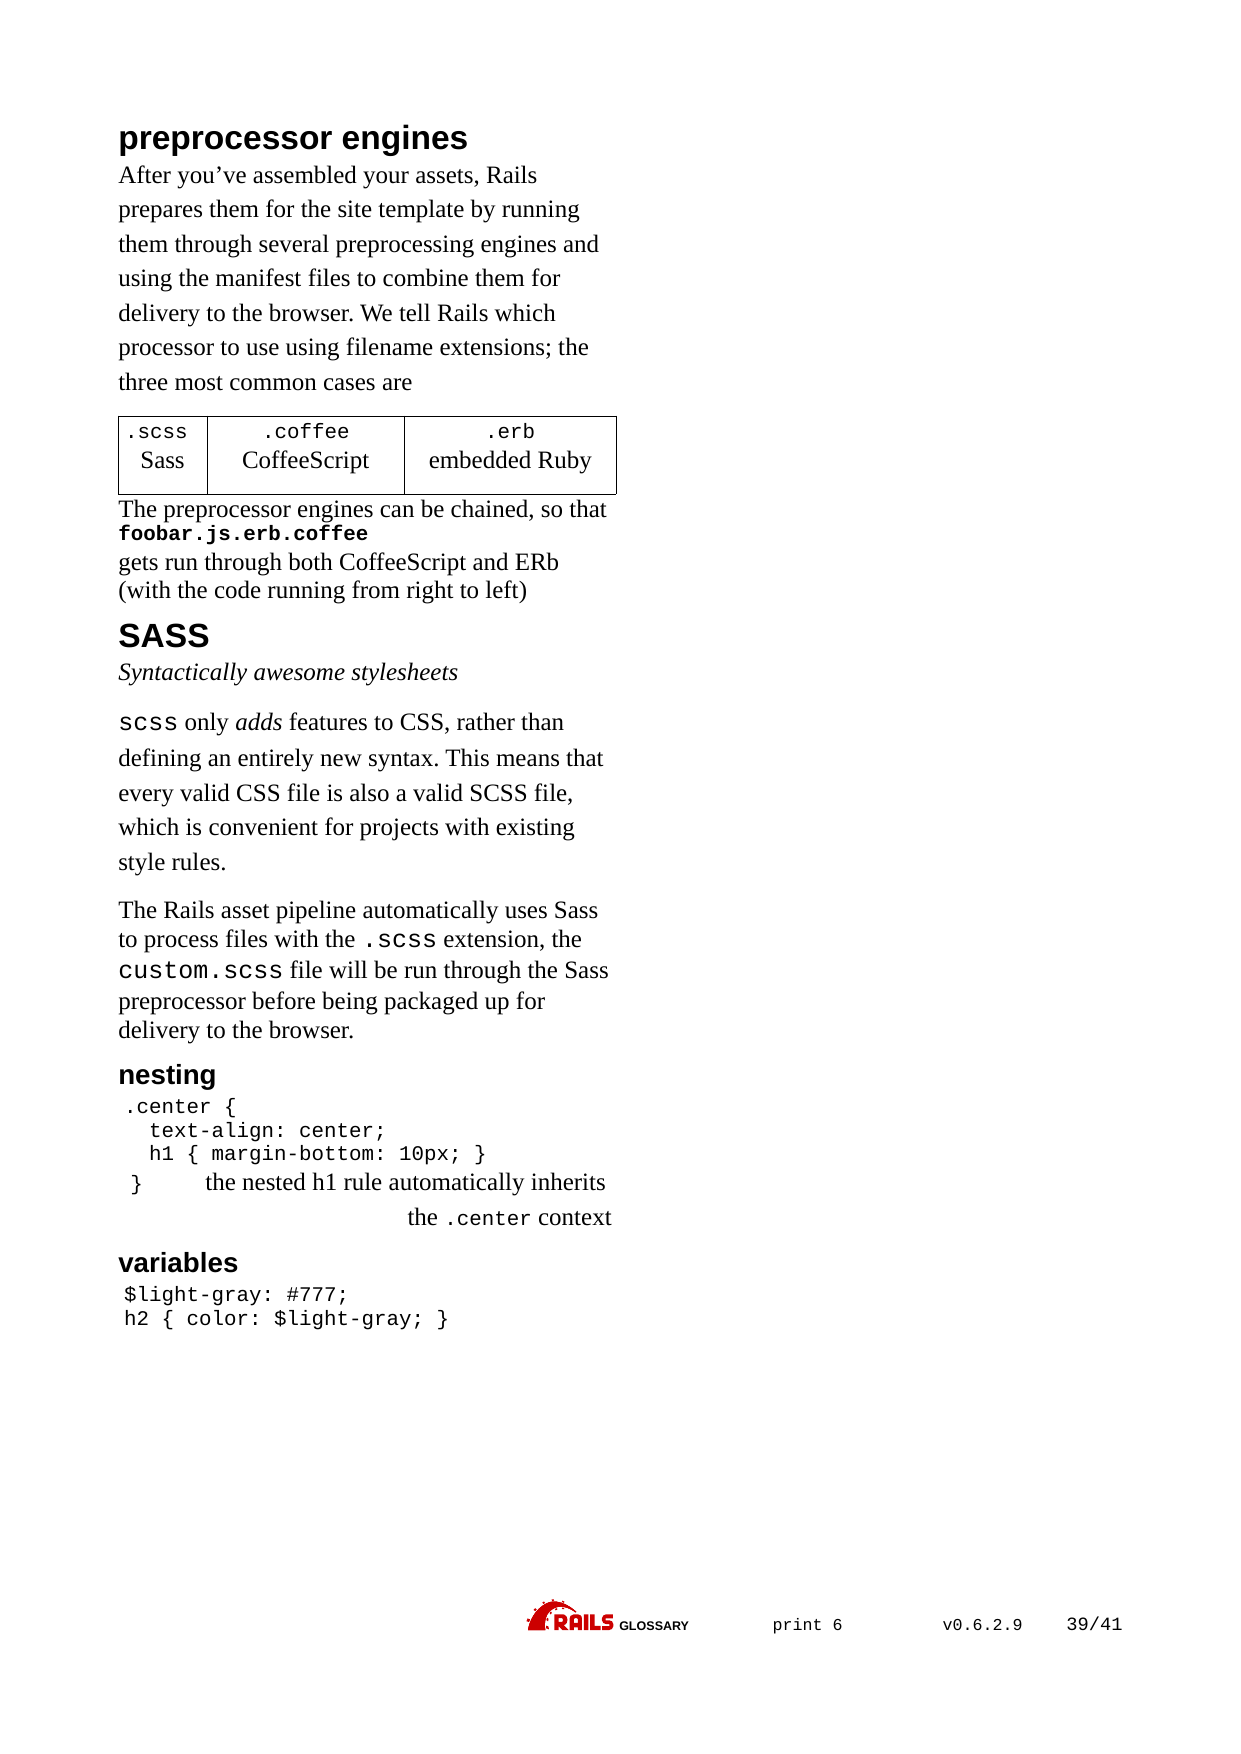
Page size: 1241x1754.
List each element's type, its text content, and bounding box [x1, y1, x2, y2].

table_header .center { text-align: center; h1 { margin-bottom: 10px; } } the nested h1 rule automatically inherits [118, 1090, 611, 1202]
table_header $light-gray: #777; h2 { color: $light-gray; } [118, 1279, 611, 1337]
text gets run through both CoffeeScript and ERb (with the code running from right to left) [118, 547, 611, 604]
subtitle preprocessor engines [118, 118, 611, 157]
subtitle SASS [118, 616, 611, 654]
text the .center context [118, 1202, 611, 1232]
text After you’ve assembled your assets, Rails prepares them for the site template by running them through several preprocessing engines and using the manifest files to combine them for delivery to the browser. We tell Rails which processor to use using filename extensions; the three most common cases are [118, 160, 611, 395]
table_header .scss Sass [119, 417, 207, 494]
text The preprocessor engines can be chained, so that [118, 495, 611, 523]
subtitle nesting [118, 1058, 611, 1090]
text The Rails asset pipeline automatically uses Sass to process files with the .scss extension, the custom.scss file will be run through the Sass preprocessor before being packaged up for delivery to the browser. [118, 896, 611, 1043]
text Syntactically awesome stylesheets [118, 657, 611, 686]
subtitle variables [118, 1247, 611, 1278]
table_header .erb embedded Ruby [405, 417, 616, 494]
text foobar.js.erb.coffee [118, 523, 611, 547]
text scss only adds features to CSS, rather than defining an entirely new syntax. This means that every valid CSS file is also a valid SCSS file, which is convenient for projects with existing style rules. [118, 707, 611, 875]
table_header .coffee CoffeeScript [208, 417, 404, 494]
